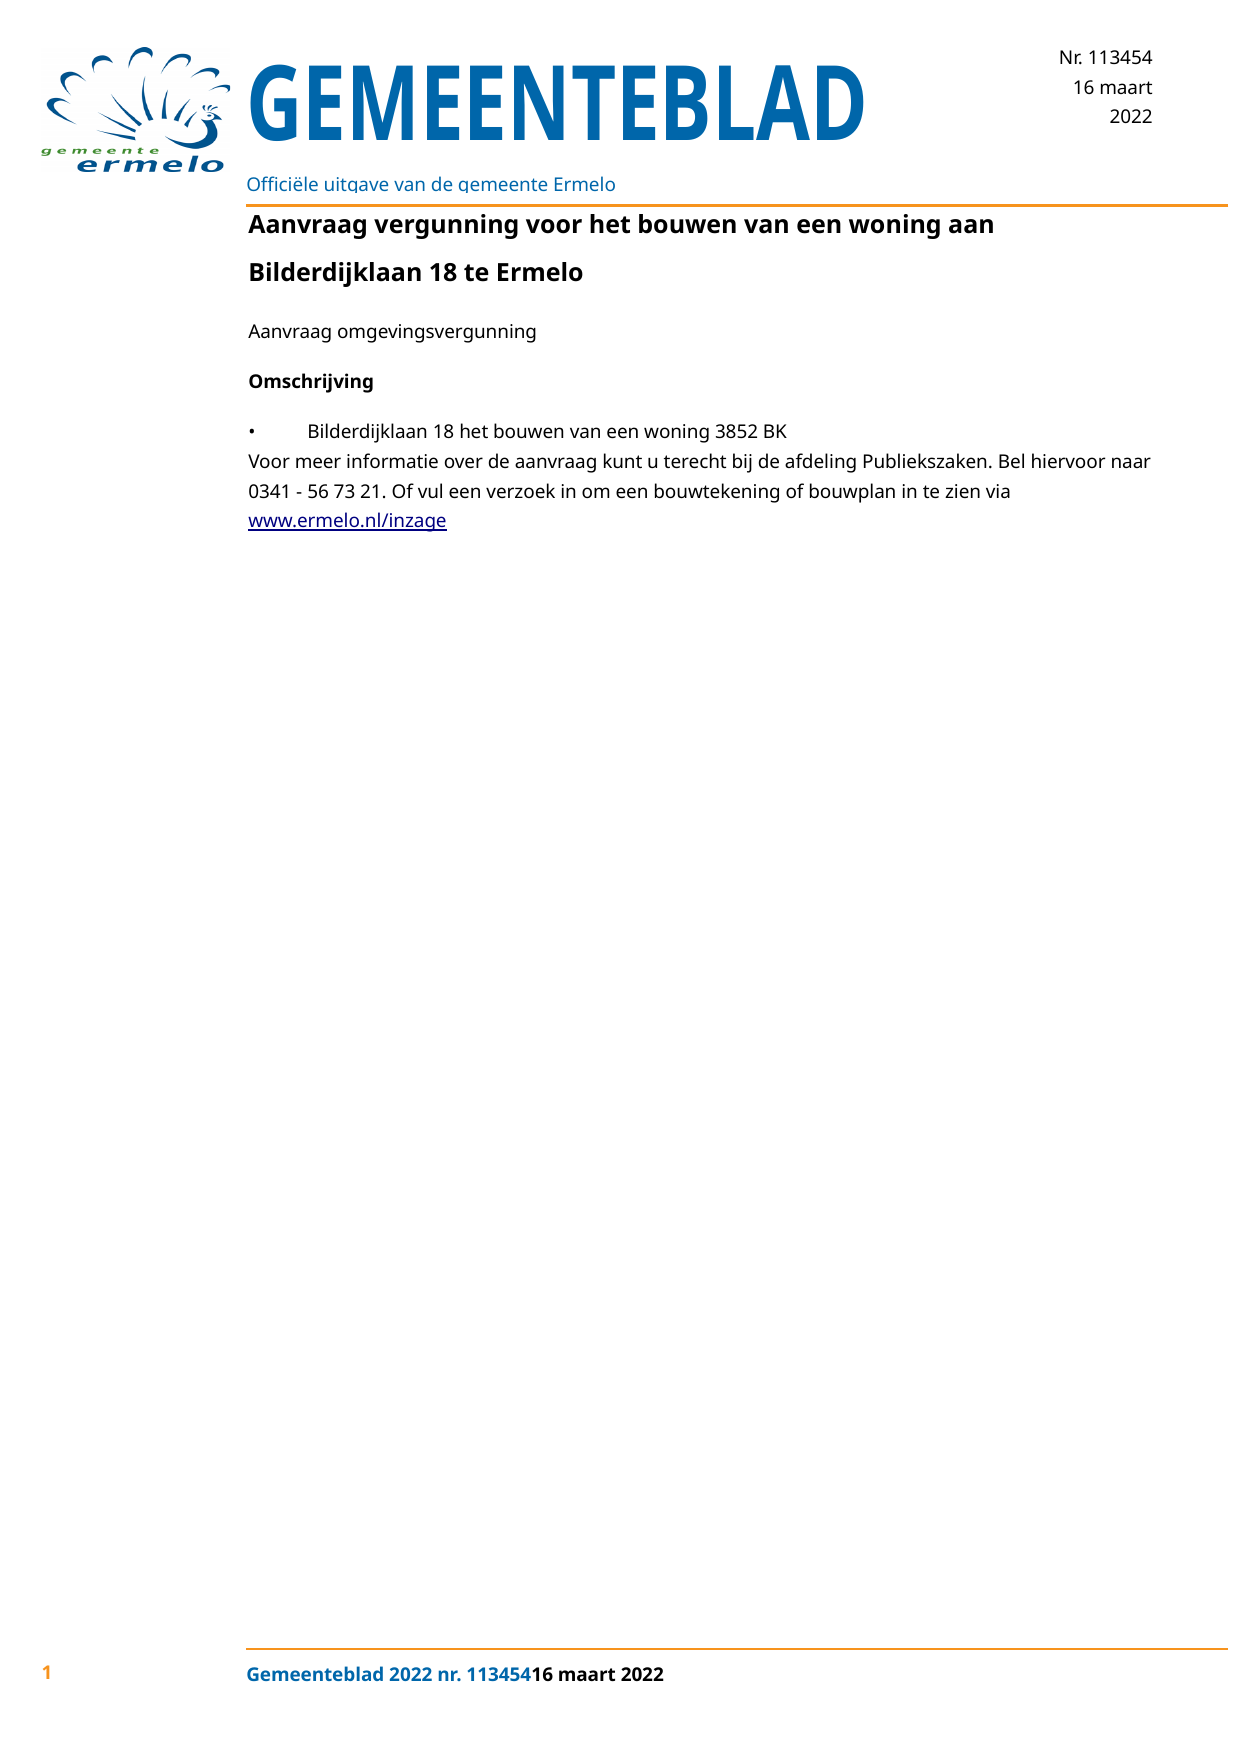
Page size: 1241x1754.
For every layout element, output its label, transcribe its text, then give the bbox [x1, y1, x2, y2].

text Omschrijving [248, 368, 1152, 394]
list Bilderdijklaan 18 het bouwen van een woning 3852 BK [248, 419, 1152, 444]
text Aanvraag vergunning voor het bouwen van een woning aan Bilderdijklaan 18 te Ermelo [248, 207, 1152, 288]
text Aanvraag omgevingsvergunning [248, 318, 1152, 344]
picture [41, 47, 231, 172]
text Voor meer informatie over de aanvraag kunt u terecht bij de afdeling Publiekszaken. Bel hiervoor naar 0341 - 56 73 21. Of vul een verzoek in om een bouwtekening of bouwplan in te zien via www.ermelo.nl/inzage [248, 448, 1152, 533]
